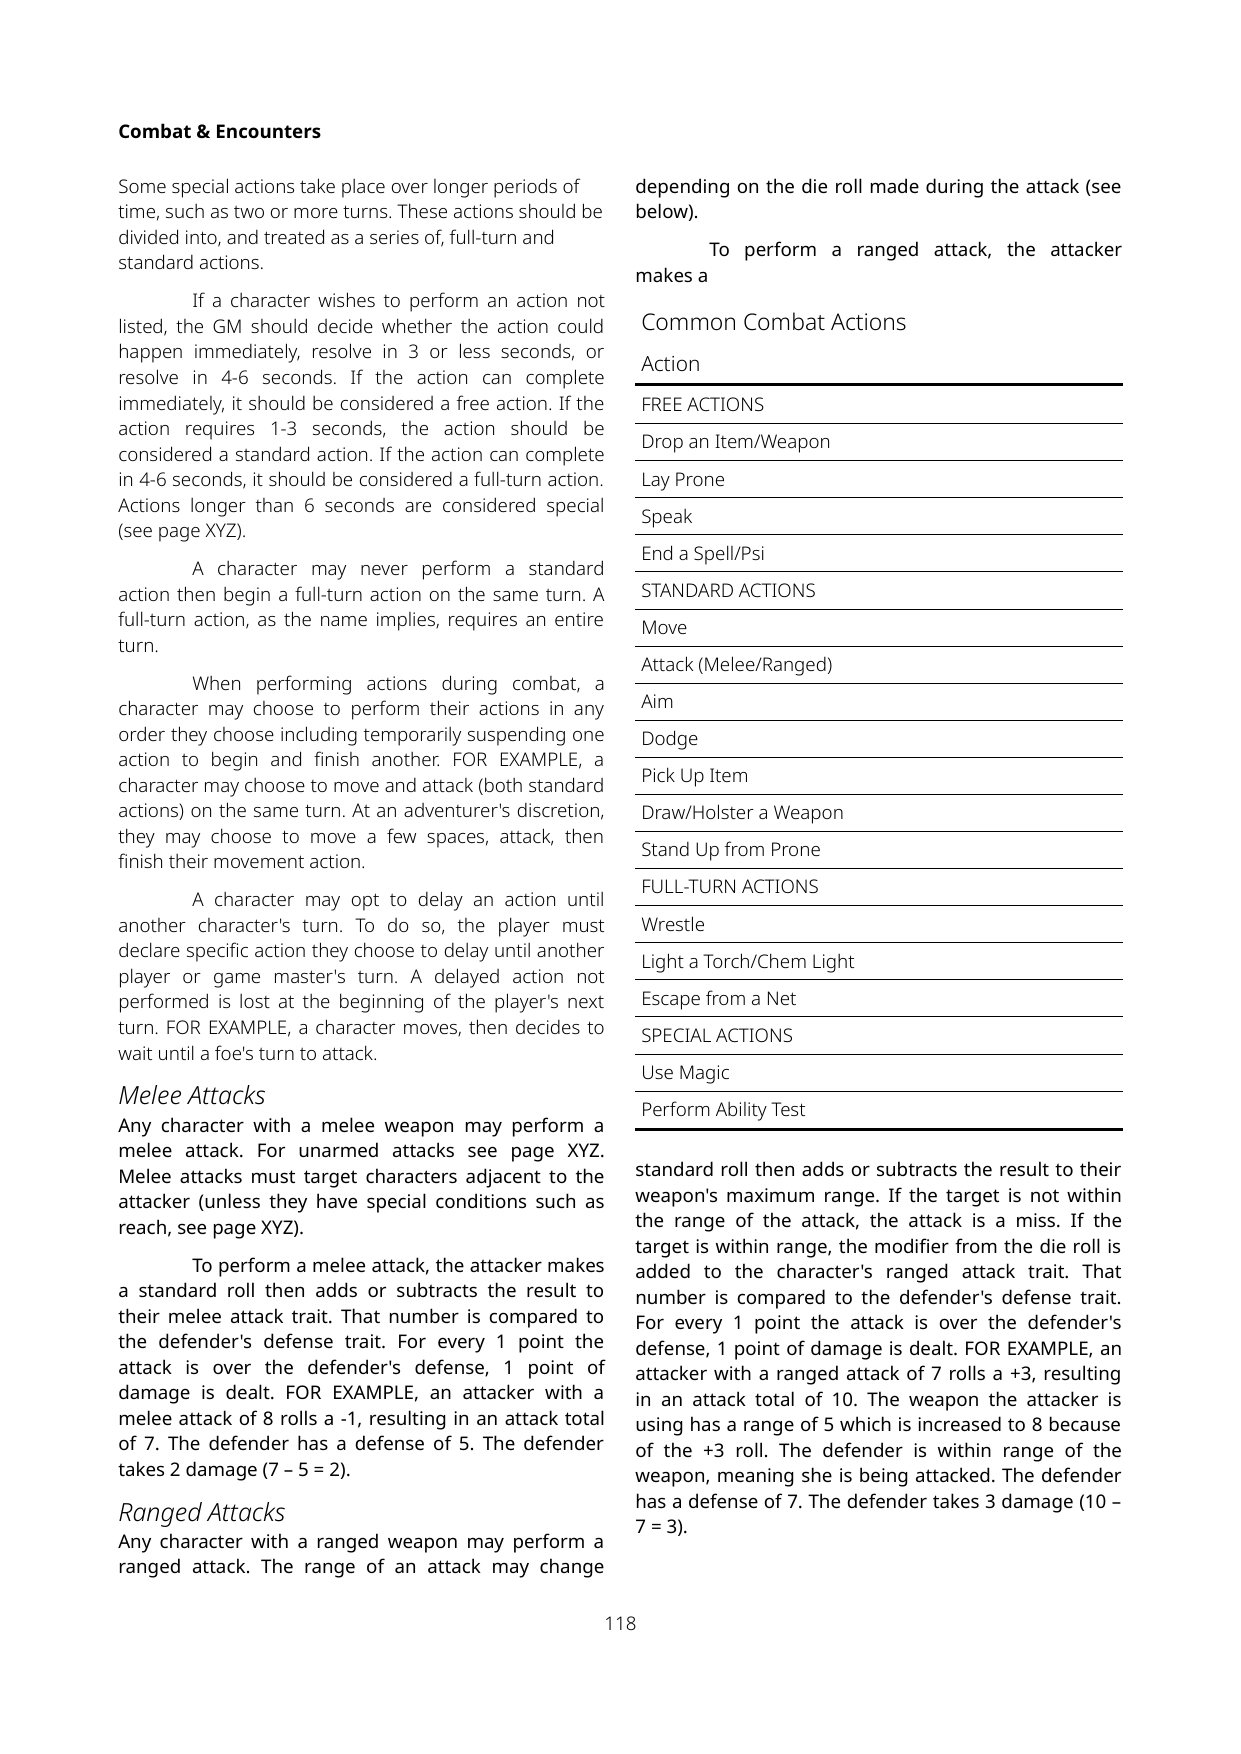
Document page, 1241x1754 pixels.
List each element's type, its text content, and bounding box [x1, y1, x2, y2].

text Some special actions take place over longer periods of time, such as two or more turns. These actions should be divided into, and treated as a series of, full-turn and standard actions. [118, 173, 605, 275]
text To perform a ranged attack, the attacker makes a [635, 237, 1122, 288]
table_cell End a Spell/Psi [635, 535, 1122, 571]
table_cell Stand Up from Prone [635, 832, 1122, 868]
table_cell Move [635, 610, 1122, 646]
text Ranged Attacks [118, 1494, 605, 1528]
table_cell Aim [635, 684, 1122, 720]
text depending on the die roll made during the attack (see below). [635, 173, 1122, 224]
table_cell Attack (Melee/Ranged) [635, 647, 1122, 683]
text A character may opt to delay an action until another character's turn. To do so, the player must declare specific action they choose to delay until another player or game master's turn. A delayed action not performed is lost at the beginning of the player's next turn. FOR EXAMPLE, a character moves, then decides to wait until a foe's turn to attack. [118, 887, 605, 1065]
table_cell Lay Prone [635, 461, 1122, 497]
text A character may never perform a standard action then begin a full-turn action on the same turn. A full-turn action, as the name implies, requires an entire turn. [118, 555, 605, 657]
text Any character with a melee weapon may perform a melee attack. For unarmed attacks see page XYZ. Melee attacks must target characters adjacent to the attacker (unless they have special conditions such as reach, see page XYZ). [118, 1112, 605, 1239]
table_cell STANDARD ACTIONS [635, 572, 1122, 608]
table_cell Pick Up Item [635, 758, 1122, 794]
table_cell Speak [635, 498, 1122, 534]
table_cell Drop an Item/Weapon [635, 424, 1122, 460]
table_cell Draw/Holster a Weapon [635, 795, 1122, 831]
text When performing actions during combat, a character may choose to perform their actions in any order they choose including temporarily suspending one action to begin and finish another. FOR EXAMPLE, a character may choose to move and attack (both standard actions) on the same turn. At an adventurer's discretion, they may choose to move a few spaces, attack, then finish their movement action. [118, 670, 605, 874]
table_cell Perform Ability Test [635, 1092, 1122, 1128]
table_cell SPECIAL ACTIONS [635, 1017, 1122, 1053]
table_cell Use Magic [635, 1055, 1122, 1091]
text Melee Attacks [118, 1078, 605, 1112]
table_cell Action [635, 343, 1122, 383]
table_cell Wrestle [635, 906, 1122, 942]
text Any character with a ranged weapon may perform a ranged attack. The range of an attack may change [118, 1528, 605, 1579]
table_header Common Combat Actions [635, 300, 1122, 343]
table_cell Light a Torch/Chem Light [635, 943, 1122, 979]
table_cell FULL-TURN ACTIONS [635, 869, 1122, 905]
text To perform a melee attack, the attacker makes a standard roll then adds or subtracts the result to their melee attack trait. That number is compared to the defender's defense trait. For every 1 point the attack is over the defender's defense, 1 point of damage is dealt. FOR EXAMPLE, an attacker with a melee attack of 8 rolls a -1, resulting in an attack total of 7. The defender has a defense of 5. The defender takes 2 damage (7 – 5 = 2). [118, 1252, 605, 1482]
text standard roll then adds or subtracts the result to their weapon's maximum range. If the target is not within the range of the attack, the attack is a miss. If the target is within range, the modifier from the die roll is added to the character's ranged attack trait. That number is compared to the defender's defense trait. For every 1 point the attack is over the defender's defense, 1 point of damage is dealt. FOR EXAMPLE, an attacker with a ranged attack of 7 rolls a +3, resulting in an attack total of 10. The weapon the attacker is using has a range of 5 which is increased to 8 because of the +3 roll. The defender is within range of the weapon, meaning she is being attacked. The defender has a defense of 7. The defender takes 3 damage (10 – 7 = 3). [635, 1131, 1122, 1539]
table_cell Escape from a Net [635, 980, 1122, 1016]
table_cell Dodge [635, 721, 1122, 757]
table_cell FREE ACTIONS [635, 386, 1122, 423]
text If a character wishes to perform an action not listed, the GM should decide whether the action could happen immediately, resolve in 3 or less seconds, or resolve in 4-6 seconds. If the action can complete immediately, it should be considered a free action. If the action requires 1-3 seconds, the action should be considered a standard action. If the action can complete in 4-6 seconds, it should be considered a full-turn action. Actions longer than 6 seconds are considered special (see page XYZ). [118, 288, 605, 543]
